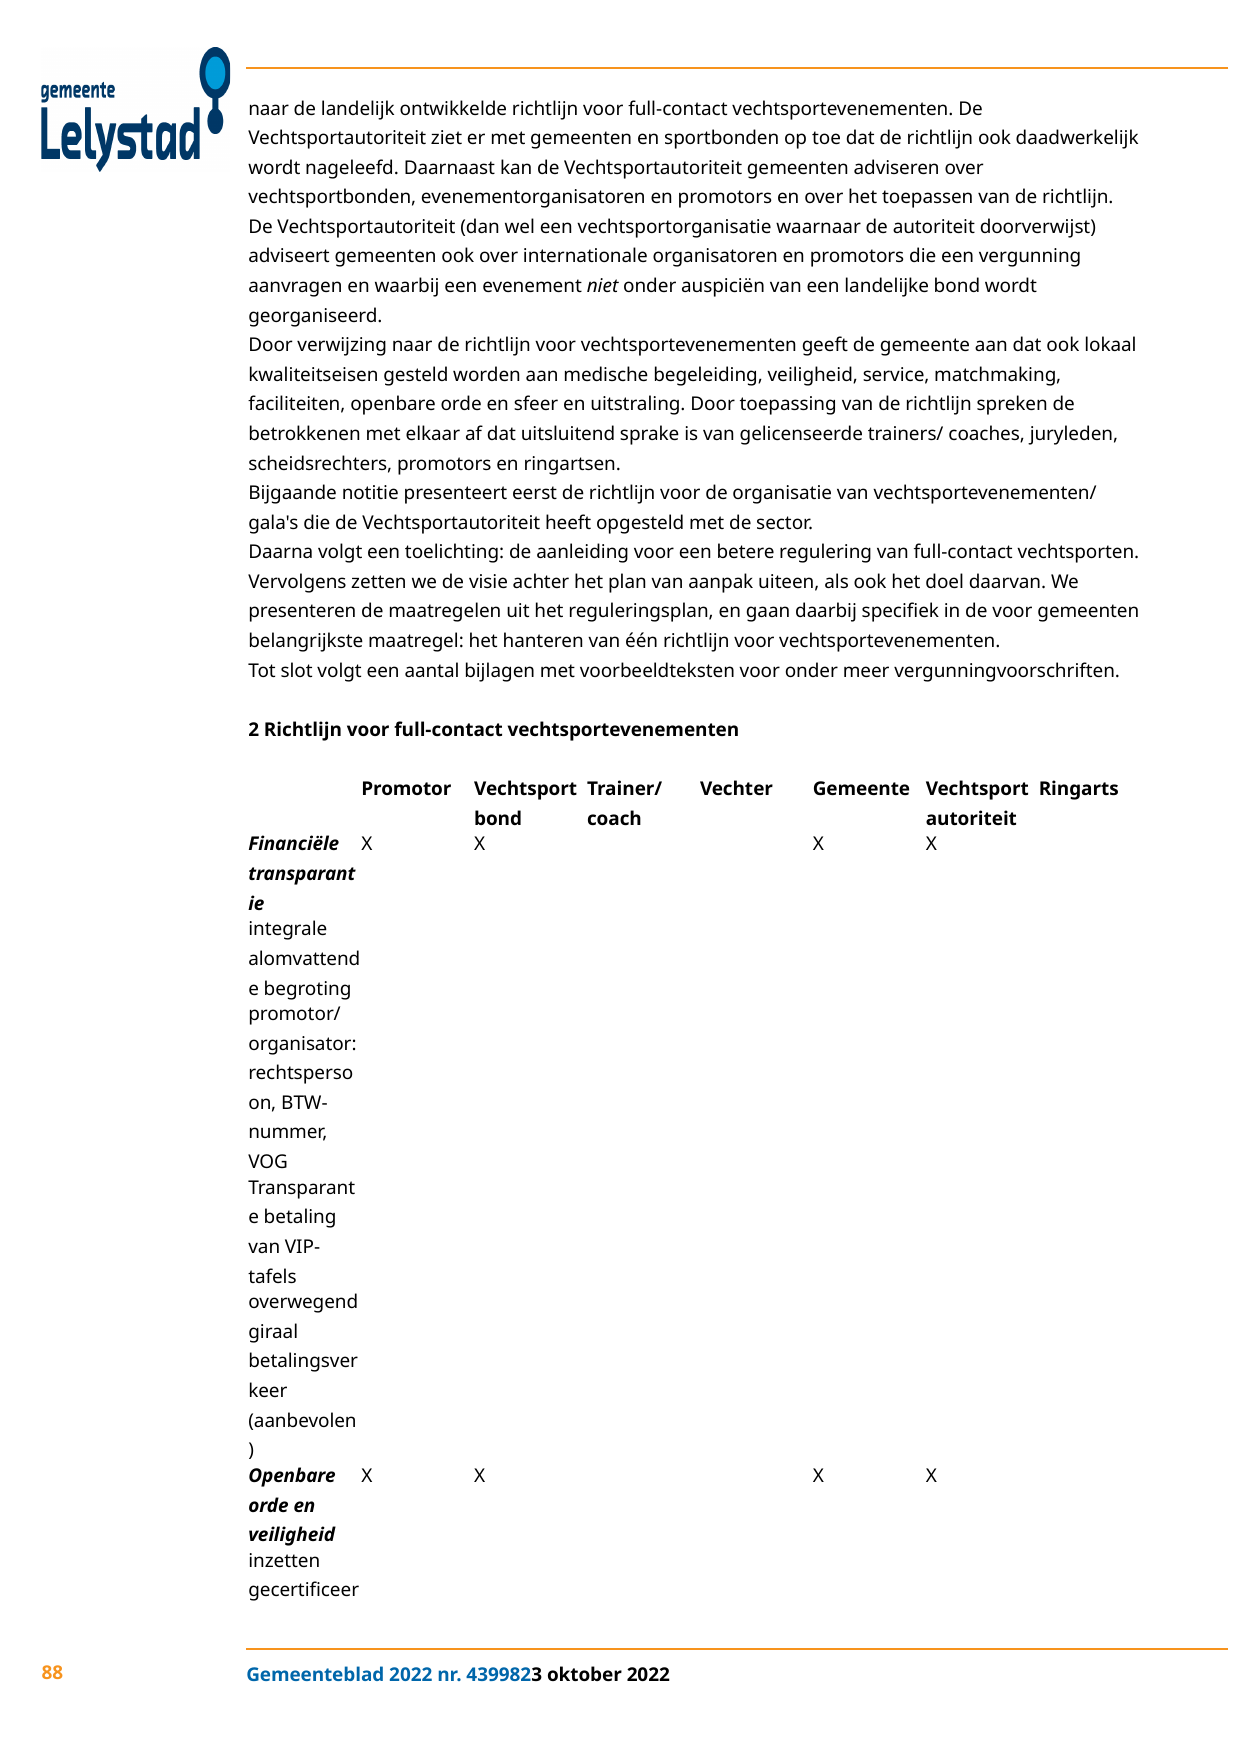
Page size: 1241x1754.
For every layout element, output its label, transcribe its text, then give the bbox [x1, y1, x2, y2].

table_cell [926, 1000, 1038, 1174]
table_cell X [474, 831, 587, 916]
table_cell [700, 831, 813, 916]
picture [41, 47, 231, 172]
text De Vechtsportautoriteit (dan wel een vechtsportorganisatie waarnaar de autoriteit doorverwijst) adviseert gemeenten ook over internationale organisatoren en promotors die een vergunning aanvragen en waarbij een evenement niet onder auspiciën van een landelijke bond wordt georganiseerd. [248, 213, 1152, 328]
table_cell [587, 1289, 700, 1462]
table_cell [474, 1547, 587, 1602]
table_cell [926, 1174, 1038, 1288]
text Door verwijzing naar de richtlijn voor vechtsportevenementen geeft de gemeente aan dat ook lokaal kwaliteitseisen gesteld worden aan medische begeleiding, veiligheid, service, matchmaking, faciliteiten, openbare orde en sfeer en uitstraling. Door toepassing van de richtlijn spreken de betrokkenen met elkaar af dat uitsluitend sprake is van gelicenseerde trainers/ coaches, juryleden, scheidsrechters, promotors en ringartsen. [248, 331, 1152, 476]
table_cell [1039, 1000, 1152, 1174]
table_cell [700, 1462, 813, 1547]
table_cell X [926, 1462, 1038, 1547]
table_cell [587, 1462, 700, 1547]
text Bijgaande notitie presenteert eerst de richtlijn voor de organisatie van vechtsportevenementen/ gala's die de Vechtsportautoriteit heeft opgesteld met de sector. [248, 479, 1152, 535]
table_cell inzetten gecertificeer [248, 1547, 361, 1602]
table_cell [361, 1174, 474, 1288]
table_cell [926, 1289, 1038, 1462]
table_cell X [813, 831, 926, 916]
table_cell X [361, 1462, 474, 1547]
text Tot slot volgt een aantal bijlagen met voorbeeldteksten voor onder meer vergunningvoorschriften. [248, 657, 1152, 683]
table_cell X [813, 1462, 926, 1547]
table_cell [813, 1289, 926, 1462]
table_cell [813, 1547, 926, 1602]
table_cell [700, 1000, 813, 1174]
table_cell [361, 916, 474, 1000]
table_header Vechtsportautoriteit [926, 775, 1038, 831]
table_header Vechter [700, 775, 813, 831]
table_cell X [361, 831, 474, 916]
table_cell integrale alomvattende begroting [248, 916, 361, 1000]
table_cell [587, 1174, 700, 1288]
table_cell [700, 916, 813, 1000]
table_header Ringarts [1039, 775, 1152, 831]
table_cell [700, 1547, 813, 1602]
table_cell [1039, 831, 1152, 916]
table_cell [700, 1289, 813, 1462]
table_cell [474, 1174, 587, 1288]
text 2 Richtlijn voor full-contact vechtsportevenementen [248, 716, 1152, 742]
table_cell [587, 1547, 700, 1602]
table_cell [474, 1289, 587, 1462]
table_cell Openbare orde en veiligheid [248, 1462, 361, 1547]
table_cell [361, 1547, 474, 1602]
table_header [248, 775, 361, 831]
table_cell [926, 916, 1038, 1000]
table_cell Financiële transparantie [248, 831, 361, 916]
table_header Gemeente [813, 775, 926, 831]
table_cell [1039, 1547, 1152, 1602]
table_header Vechtsportbond [474, 775, 587, 831]
table_header Promotor [361, 775, 474, 831]
table_cell [926, 1547, 1038, 1602]
table_cell X [926, 831, 1038, 916]
table_header Trainer/ coach [587, 775, 700, 831]
table_cell [1039, 1174, 1152, 1288]
table_cell [587, 1000, 700, 1174]
table_cell promotor/ organisator: rechtspersoon, BTW-nummer, VOG [248, 1000, 361, 1174]
table_cell X [474, 1462, 587, 1547]
table_cell [587, 831, 700, 916]
table_cell [1039, 1462, 1152, 1547]
table_cell [1039, 916, 1152, 1000]
table_cell [587, 916, 700, 1000]
table_cell overwegend giraal betalingsverkeer (aanbevolen) [248, 1289, 361, 1462]
table_cell [474, 1000, 587, 1174]
table_cell [700, 1174, 813, 1288]
table_cell [1039, 1289, 1152, 1462]
text Daarna volgt een toelichting: de aanleiding voor een betere regulering van full-contact vechtsporten. Vervolgens zetten we de visie achter het plan van aanpak uiteen, als ook het doel daarvan. We presenteren de maatregelen uit het reguleringsplan, en gaan daarbij specifiek in de voor gemeenten belangrijkste maatregel: het hanteren van één richtlijn voor vechtsportevenementen. [248, 538, 1152, 653]
table_cell Transparante betaling van VIP-tafels [248, 1174, 361, 1288]
table_cell [361, 1000, 474, 1174]
table_cell [813, 1000, 926, 1174]
text naar de landelijk ontwikkelde richtlijn voor full-contact vechtsportevenementen. De Vechtsportautoriteit ziet er met gemeenten en sportbonden op toe dat de richtlijn ook daadwerkelijk wordt nageleefd. Daarnaast kan de Vechtsportautoriteit gemeenten adviseren over vechtsportbonden, evenementorganisatoren en promotors en over het toepassen van de richtlijn. [248, 95, 1152, 209]
table_cell [813, 916, 926, 1000]
table_cell [813, 1174, 926, 1288]
table_cell [474, 916, 587, 1000]
table_cell [361, 1289, 474, 1462]
